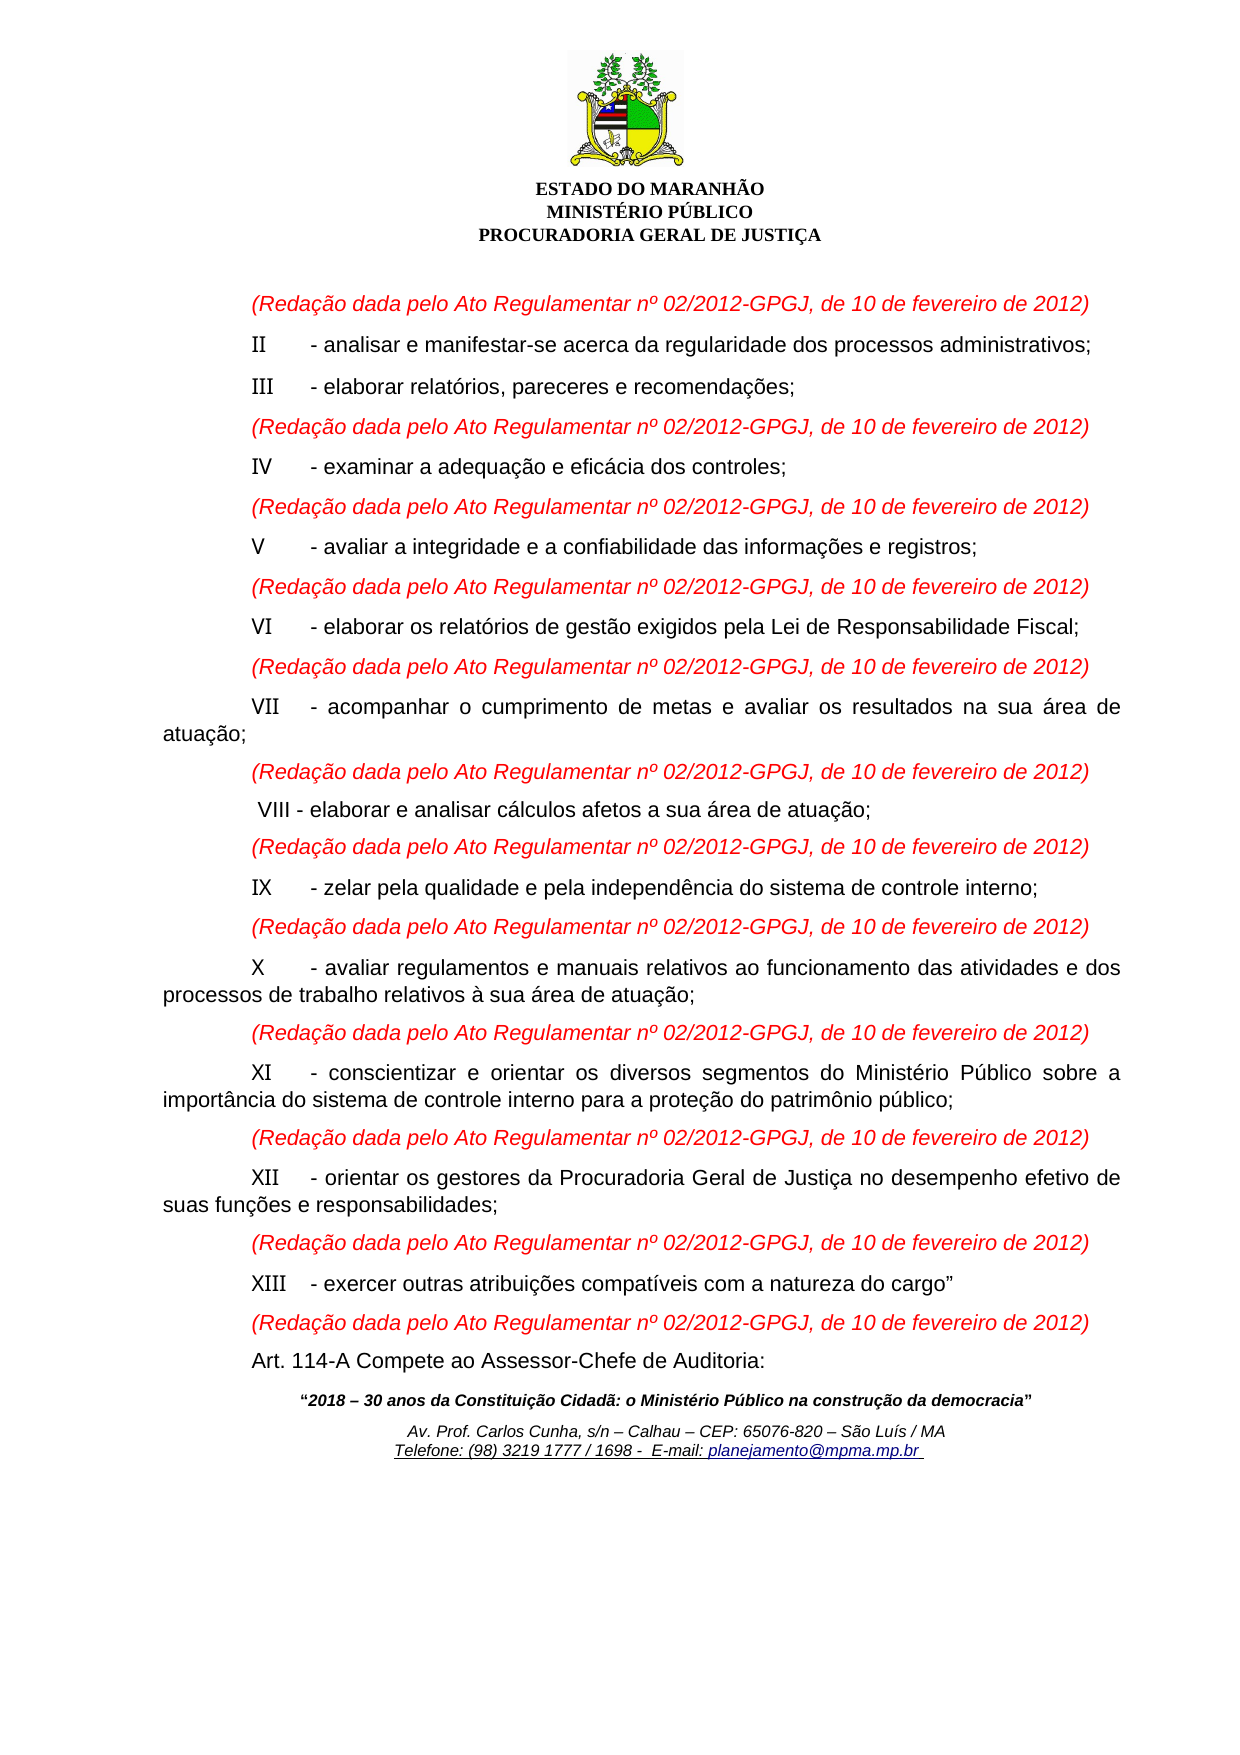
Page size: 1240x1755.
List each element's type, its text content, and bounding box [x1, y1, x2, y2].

list - examinar a adequação e eficácia dos controles; [163, 451, 1122, 481]
text (Redação dada pelo Ato Regulamentar nº 02/2012-GPGJ, de 10 de fevereiro de 2012) [163, 1230, 1093, 1255]
list - conscientizar e orientar os diversos segmentos do Ministério Público sobre a importância do sistema de controle interno para a proteção do patrimônio público; [163, 1057, 1122, 1112]
text (Redação dada pelo Ato Regulamentar nº 02/2012-GPGJ, de 10 de fevereiro de 2012) [163, 914, 1093, 939]
text Art. 114-A Compete ao Assessor-Chefe de Auditoria: [251, 1348, 1122, 1373]
text (Redação dada pelo Ato Regulamentar nº 02/2012-GPGJ, de 10 de fevereiro de 2012) [163, 574, 1093, 599]
text (Redação dada pelo Ato Regulamentar nº 02/2012-GPGJ, de 10 de fevereiro de 2012) [163, 291, 1093, 317]
text (Redação dada pelo Ato Regulamentar nº 02/2012-GPGJ, de 10 de fevereiro de 2012) [163, 1019, 1093, 1045]
list - exercer outras atribuições compatíveis com a natureza do cargo” [163, 1268, 1122, 1297]
text VIII - elaborar e analisar cálculos afetos a sua área de atuação; [163, 797, 1093, 822]
text (Redação dada pelo Ato Regulamentar nº 02/2012-GPGJ, de 10 de fevereiro de 2012) [251, 1310, 1122, 1335]
text (Redação dada pelo Ato Regulamentar nº 02/2012-GPGJ, de 10 de fevereiro de 2012) [163, 654, 1093, 679]
list - analisar e manifestar-se acerca da regularidade dos processos administrativos; [163, 329, 1122, 359]
text (Redação dada pelo Ato Regulamentar nº 02/2012-GPGJ, de 10 de fevereiro de 2012) [163, 414, 1093, 439]
text (Redação dada pelo Ato Regulamentar nº 02/2012-GPGJ, de 10 de fevereiro de 2012) [163, 759, 1093, 784]
list - avaliar regulamentos e manuais relativos ao funcionamento das atividades e dos processos de trabalho relativos à sua área de atuação; [163, 952, 1122, 1007]
list - acompanhar o cumprimento de metas e avaliar os resultados na sua área de atuação; [163, 691, 1122, 746]
text (Redação dada pelo Ato Regulamentar nº 02/2012-GPGJ, de 10 de fevereiro de 2012) [163, 1125, 1093, 1150]
text (Redação dada pelo Ato Regulamentar nº 02/2012-GPGJ, de 10 de fevereiro de 2012) [163, 834, 1093, 859]
text (Redação dada pelo Ato Regulamentar nº 02/2012-GPGJ, de 10 de fevereiro de 2012) [163, 494, 1093, 519]
list - orientar os gestores da Procuradoria Geral de Justiça no desempenho efetivo de suas funções e responsabilidades; [163, 1162, 1122, 1217]
list - zelar pela qualidade e pela independência do sistema de controle interno; [163, 872, 1122, 902]
list - elaborar os relatórios de gestão exigidos pela Lei de Responsabilidade Fiscal; [163, 611, 1122, 641]
list - elaborar relatórios, pareceres e recomendações; [163, 371, 1122, 401]
list - avaliar a integridade e a confiabilidade das informações e registros; [163, 531, 1122, 561]
